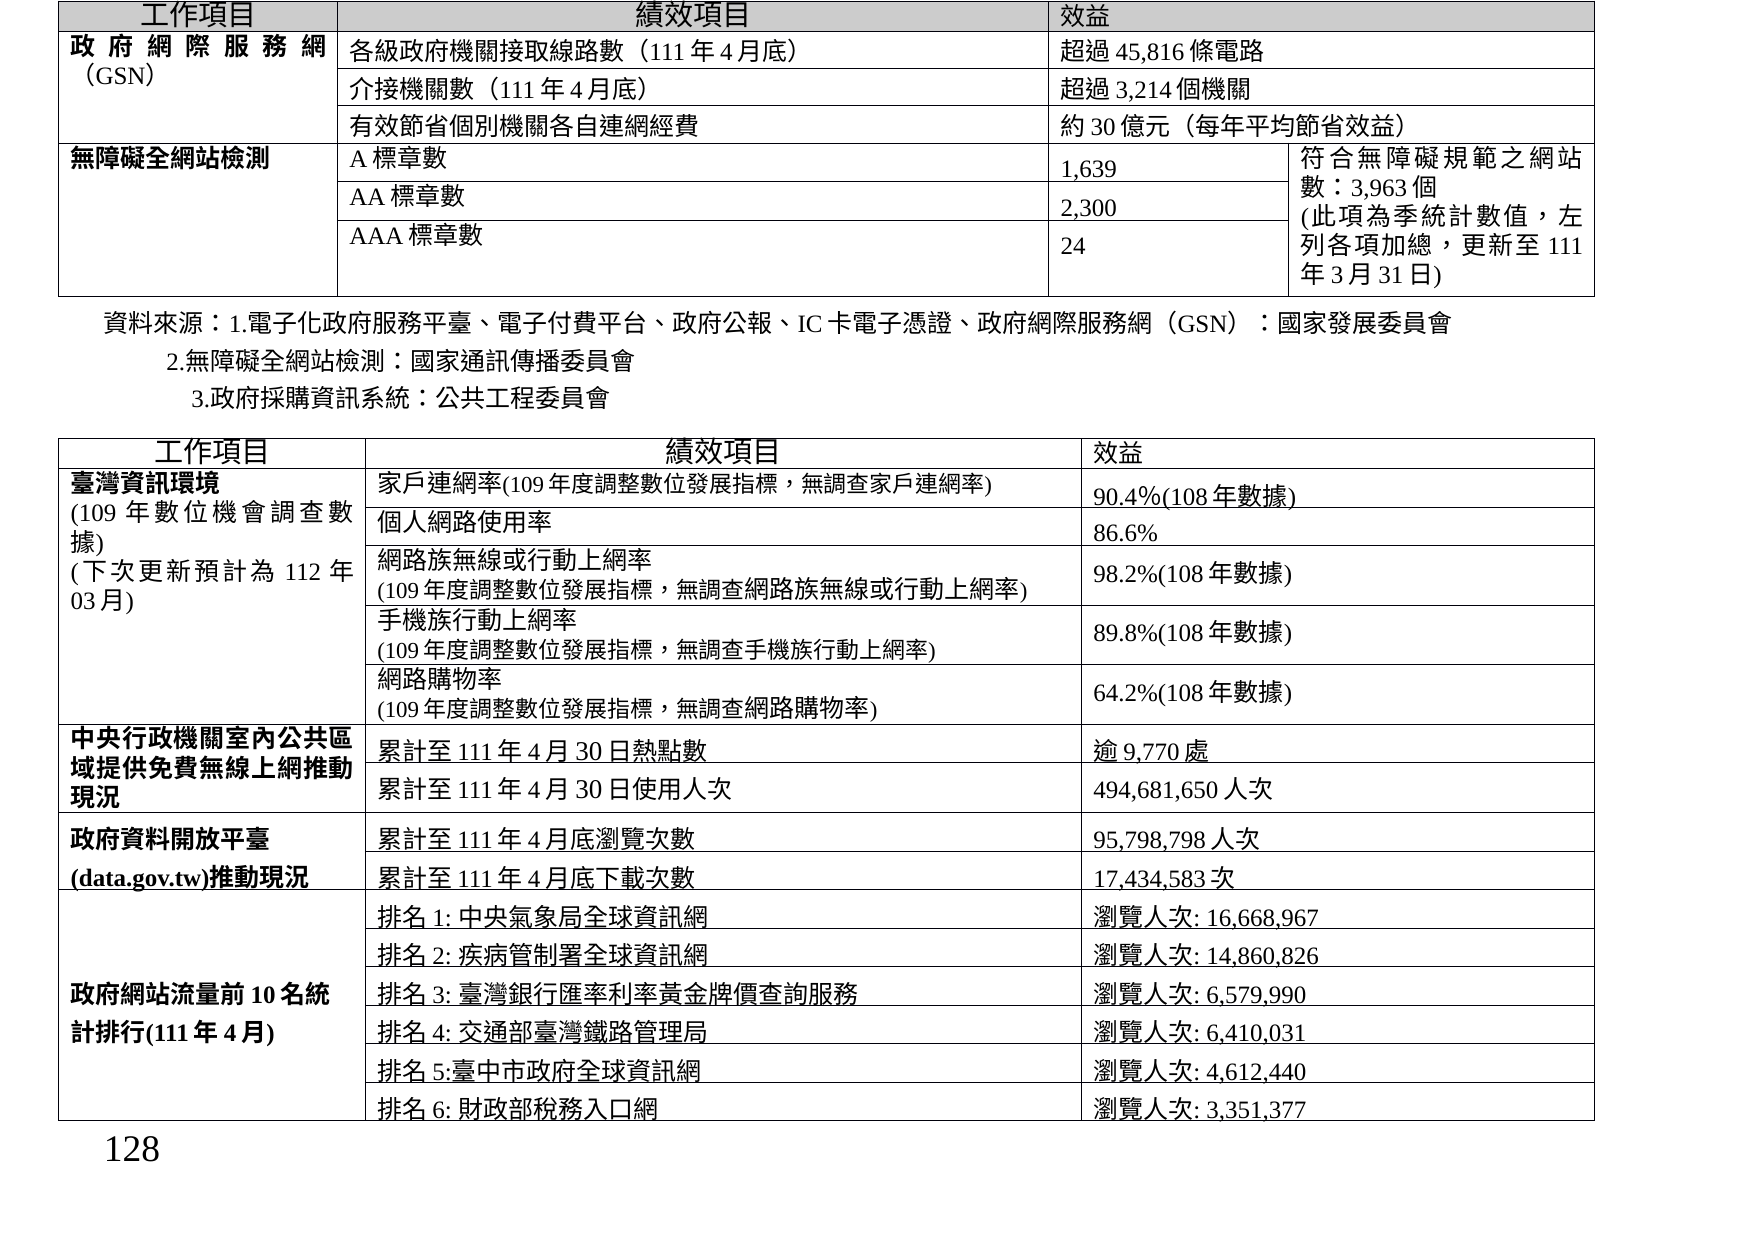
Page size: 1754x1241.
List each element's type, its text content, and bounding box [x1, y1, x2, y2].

table_cell 逾9,770處 [1082, 725, 1594, 762]
table_cell A標章數 [338, 144, 1048, 181]
table_cell 政府資料開放平臺(data.gov.tw)推動現況 [59, 813, 365, 889]
table_cell 各級政府機關接取線路數（111年4月底） [338, 32, 1048, 68]
table_cell 2,300 [1049, 182, 1288, 220]
table_cell 瀏覽人次: 14,860,826 [1082, 929, 1594, 966]
table_header 效益 [1049, 2, 1594, 31]
table_cell 89.8%(108年數據) [1082, 606, 1594, 664]
table_cell 家戶連網率(109年度調整數位發展指標，無調查家戶連網率) [366, 469, 1081, 507]
table_cell 排名4: 交通部臺灣鐵路管理局 [366, 1006, 1081, 1043]
table_cell 瀏覽人次: 6,410,031 [1082, 1006, 1594, 1043]
table_cell 24 [1049, 221, 1288, 296]
table_cell 超過3,214個機關 [1049, 69, 1594, 105]
table_cell 瀏覽人次: 3,351,377 [1082, 1083, 1594, 1120]
table_cell 累計至111年4月底瀏覽次數 [366, 813, 1081, 851]
table_cell 累計至111年4月30日使用人次 [366, 763, 1081, 812]
table_cell 86.6% [1082, 508, 1594, 545]
table_cell 17,434,583次 [1082, 852, 1594, 889]
table_header 績效項目 [366, 439, 1081, 468]
table_cell 瀏覽人次: 4,612,440 [1082, 1044, 1594, 1082]
table_cell 約30億元（每年平均節省效益） [1049, 106, 1594, 143]
table_cell 介接機關數（111年4月底） [338, 69, 1048, 105]
table_cell 64.2%(108年數據) [1082, 665, 1594, 723]
table_cell 累計至111年4月30日熱點數 [366, 725, 1081, 762]
table_cell 排名3: 臺灣銀行匯率利率黃金牌價查詢服務 [366, 967, 1081, 1005]
table_cell 排名5:臺中市政府全球資訊網 [366, 1044, 1081, 1082]
table_cell 網路族無線或行動上網率 (109年度調整數位發展指標，無調查網路族無線或行動上網率) [366, 546, 1081, 605]
table_cell 累計至111年4月底下載次數 [366, 852, 1081, 889]
table_cell AAA標章數 [338, 221, 1048, 296]
table_cell 超過45,816條電路 [1049, 32, 1594, 68]
table_cell 符合無障礙規範之網站數：3,963個 (此項為季統計數值，左列各項加總，更新至111年3月31日) [1289, 144, 1594, 296]
table_header 效益 [1082, 439, 1594, 468]
text 資料來源：1.電子化政府服務平臺、電子付費平台、政府公報、IC卡電子憑證、政府網際服務網（GSN）：國家發展委員會 [103, 297, 1639, 334]
table_cell 有效節省個別機關各自連網經費 [338, 106, 1048, 143]
table_cell 政府網站流量前10名統計排行(111年4月) [59, 890, 365, 1120]
table_cell 90.4％(108年數據) [1082, 469, 1594, 507]
table_cell 95,798,798人次 [1082, 813, 1594, 851]
table_cell 排名6: 財政部稅務入口網 [366, 1083, 1081, 1120]
table_cell 排名2: 疾病管制署全球資訊網 [366, 929, 1081, 966]
table_cell 個人網路使用率 [366, 508, 1081, 545]
table_cell AA標章數 [338, 182, 1048, 220]
table_cell 手機族行動上網率 (109年度調整數位發展指標，無調查手機族行動上網率) [366, 606, 1081, 664]
table_header 工作項目 [59, 2, 337, 31]
text 3.政府採購資訊系統：公共工程委員會 [103, 372, 1639, 409]
table_cell 中央行政機關室內公共區域提供免費無線上網推動現況 [59, 725, 365, 812]
table_cell 瀏覽人次: 16,668,967 [1082, 890, 1594, 928]
table_cell 網路購物率 (109年度調整數位發展指標，無調查網路購物率) [366, 665, 1081, 723]
table_cell 494,681,650人次 [1082, 763, 1594, 812]
table_cell 瀏覽人次: 6,579,990 [1082, 967, 1594, 1005]
table_header 績效項目 [338, 2, 1048, 31]
table_cell 98.2%(108年數據) [1082, 546, 1594, 605]
table_cell 1,639 [1049, 144, 1288, 181]
text 2.無障礙全網站檢測：國家通訊傳播委員會 [103, 334, 1639, 372]
table_cell 排名1: 中央氣象局全球資訊網 [366, 890, 1081, 928]
table_cell 臺灣資訊環境 (109年數位機會調查數據) (下次更新預計為112年03月) [59, 469, 365, 723]
table_header 工作項目 [59, 439, 365, 468]
table_cell 無障礙全網站檢測 [59, 144, 337, 296]
table_cell 政府網際服務網（GSN） [59, 32, 337, 143]
